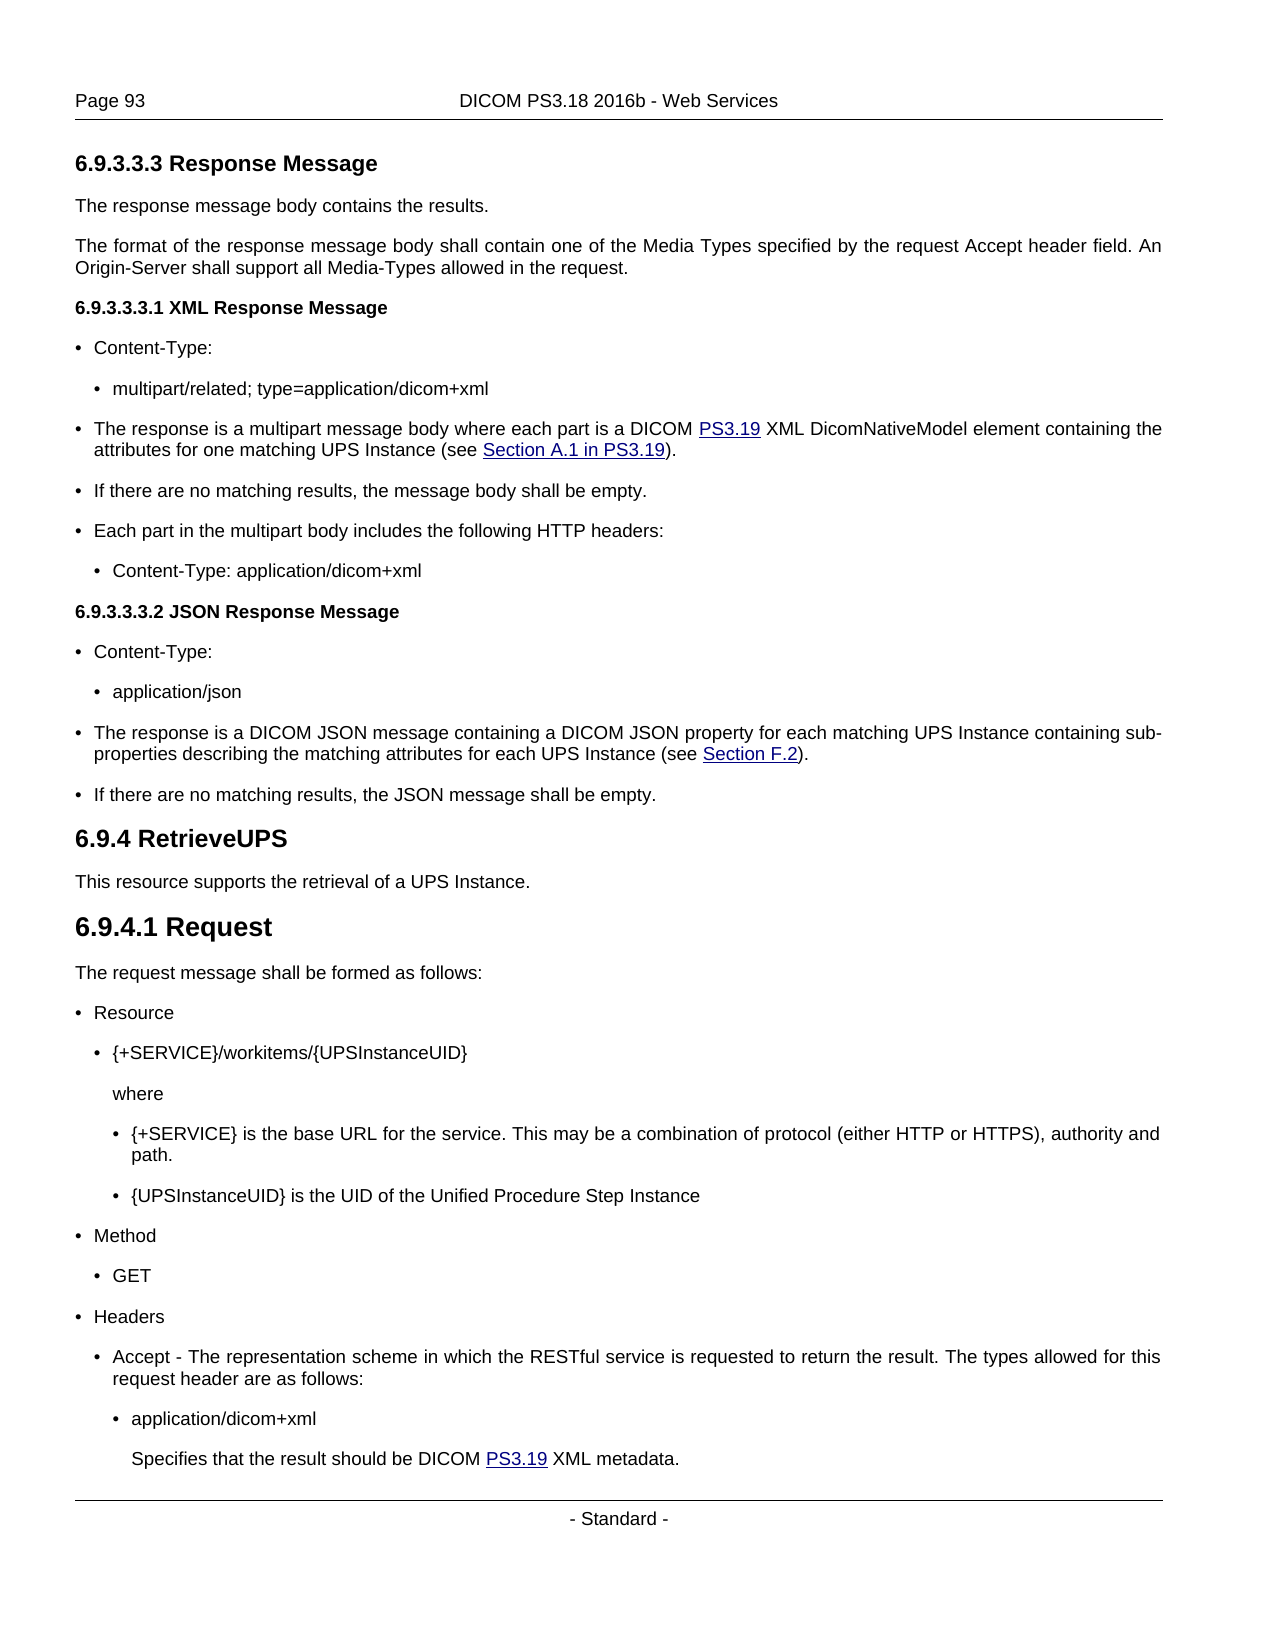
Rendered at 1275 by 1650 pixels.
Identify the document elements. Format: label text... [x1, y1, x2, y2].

list Content-Type: application/dicom+xml [94, 560, 1162, 582]
text The format of the response message body shall contain one of the Media Types specified by the request Accept header field. An Origin-Server shall support all Media-Types allowed in the request. [75, 235, 1162, 278]
list Method [75, 1225, 1162, 1246]
text 6.9.3.3.3.2 JSON Response Message [75, 601, 1162, 622]
list Content-Type: [75, 337, 1162, 359]
text 6.9.3.3.3 Response Message [75, 150, 1162, 176]
text 6.9.4 RetrieveUPS [75, 824, 1162, 852]
list The response is a DICOM JSON message containing a DICOM JSON property for each matching UPS Instance containing sub-properties describing the matching attributes for each UPS Instance (see Section F.2). [75, 721, 1162, 764]
list Resource [75, 1002, 1162, 1023]
list where [94, 1082, 1162, 1104]
text 6.9.3.3.3.1 XML Response Message [75, 297, 1162, 318]
list Headers [75, 1306, 1162, 1327]
list {UPSInstanceUID} is the UID of the Unified Procedure Step Instance [112, 1184, 1162, 1206]
list Accept - The representation scheme in which the RESTful service is requested to return the result. The types allowed for this request header are as follows: [94, 1346, 1162, 1389]
list {+SERVICE}/workitems/{UPSInstanceUID} [94, 1042, 1162, 1064]
list GET [94, 1265, 1162, 1287]
list application/dicom+xml [112, 1408, 1162, 1429]
list Specifies that the result should be DICOM PS3.19 XML metadata. [112, 1448, 1162, 1469]
list If there are no matching results, the message body shall be empty. [75, 479, 1162, 501]
list application/json [94, 681, 1162, 703]
text The response message body contains the results. [75, 194, 1162, 216]
list {+SERVICE} is the base URL for the service. This may be a combination of protocol (either HTTP or HTTPS), authority and path. [112, 1123, 1162, 1166]
list multipart/related; type=application/dicom+xml [94, 377, 1162, 399]
list The response is a multipart message body where each part is a DICOM PS3.19 XML DicomNativeModel element containing the attributes for one matching UPS Instance (see Section A.1 in PS3.19). [75, 418, 1162, 461]
list Content-Type: [75, 641, 1162, 662]
list Each part in the multipart body includes the following HTTP headers: [75, 520, 1162, 541]
text This resource supports the retrieval of a UPS Instance. [75, 871, 1162, 893]
text 6.9.4.1 Request [75, 911, 1162, 943]
text The request message shall be formed as follows: [75, 961, 1162, 983]
list If there are no matching results, the JSON message shall be empty. [75, 783, 1162, 805]
